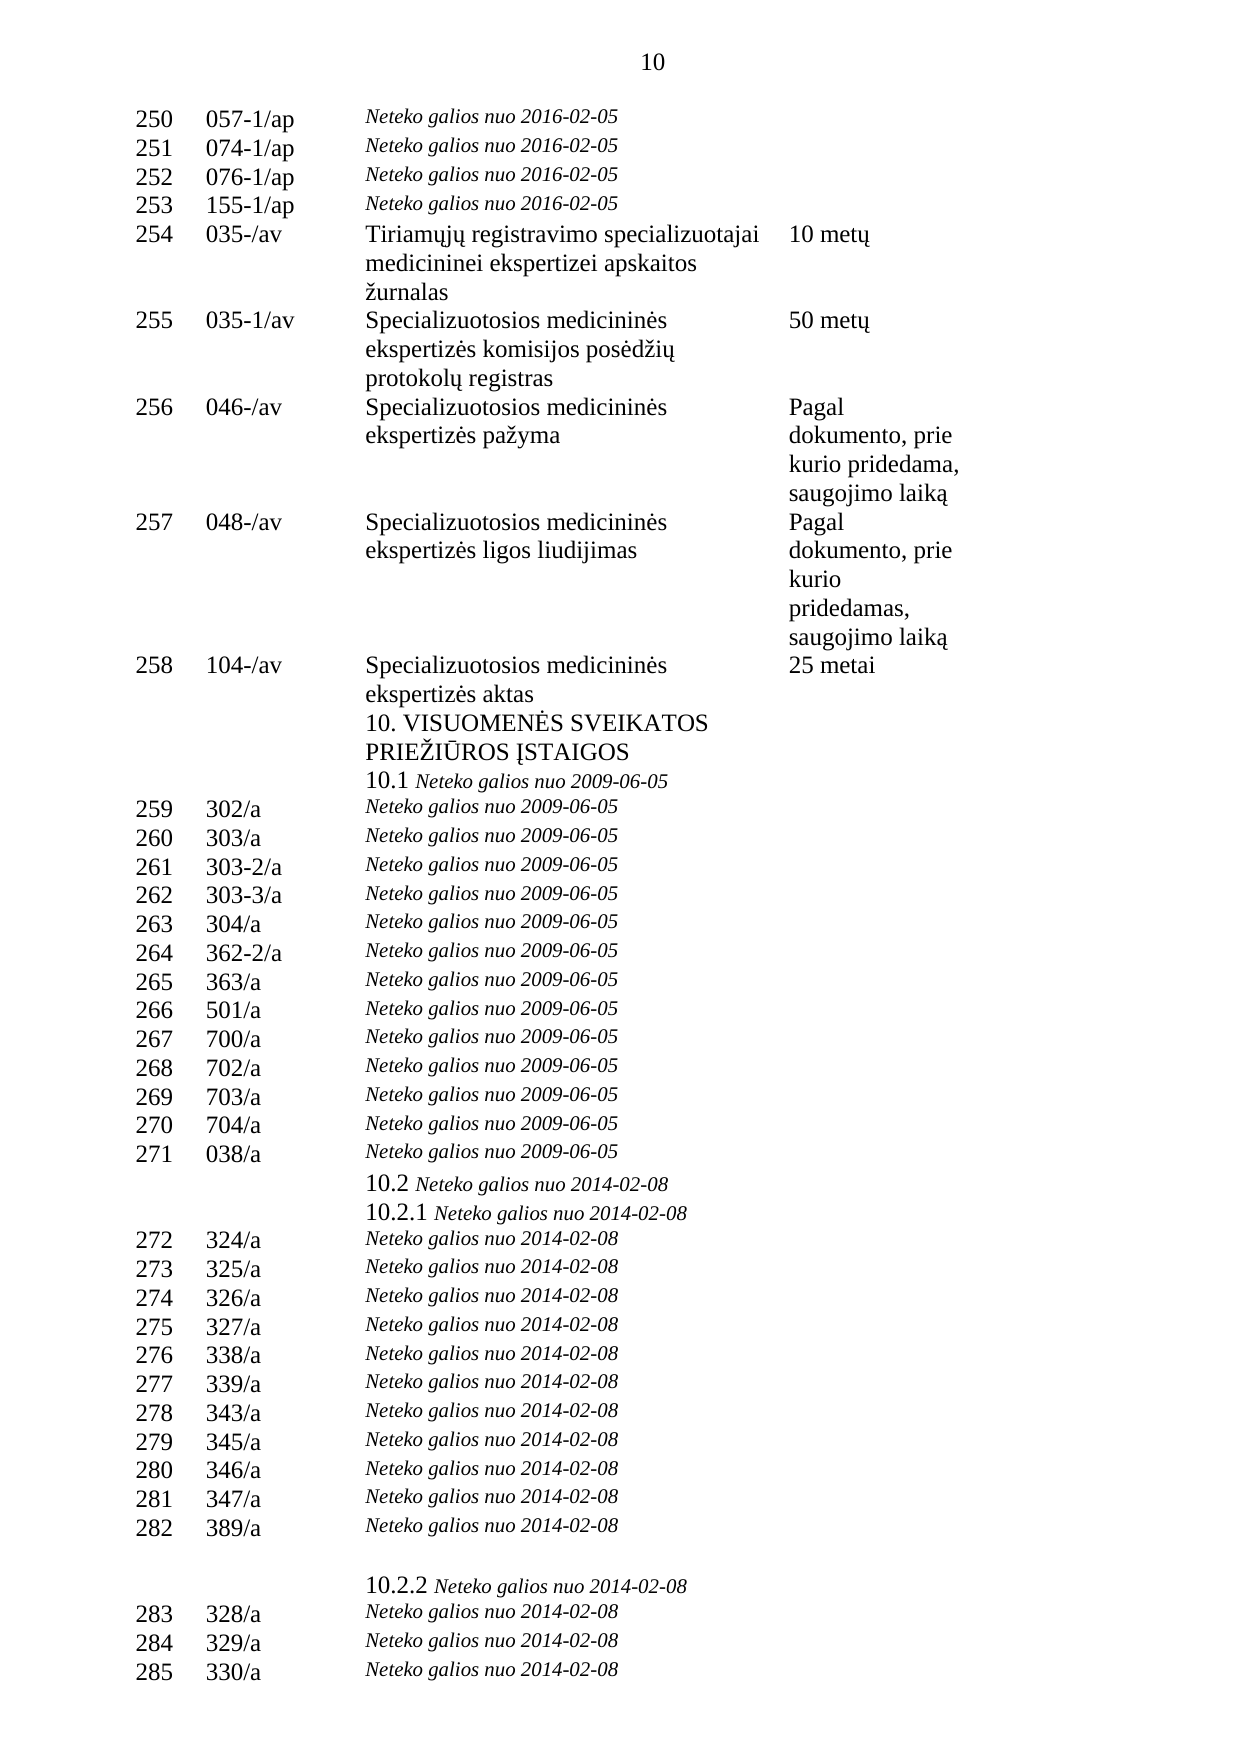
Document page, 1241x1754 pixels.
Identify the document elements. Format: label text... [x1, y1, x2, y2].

table_cell 304/a [194, 909, 354, 938]
table_cell [978, 996, 1122, 1024]
table_cell [1123, 1484, 1128, 1513]
table_cell 268 [124, 1053, 194, 1082]
table_cell Neteko galios nuo 2009-06-05 [354, 996, 777, 1024]
table_cell [124, 766, 194, 794]
table_cell [978, 1053, 1122, 1082]
table_cell Neteko galios nuo 2016-02-05 [354, 104, 773, 133]
table_cell Neteko galios nuo 2014-02-08 [354, 1657, 777, 1686]
table_cell [777, 1139, 977, 1168]
table_cell [1123, 1053, 1128, 1082]
table_cell 327/a [194, 1312, 354, 1341]
table_cell Neteko galios nuo 2014-02-08 [354, 1599, 777, 1628]
table_cell [978, 881, 1122, 909]
table_cell [777, 1197, 977, 1226]
table_cell Neteko galios nuo 2009-06-05 [354, 967, 777, 996]
table_cell Neteko galios nuo 2009-06-05 [354, 1082, 777, 1111]
table_cell 284 [124, 1628, 194, 1657]
table_cell [978, 1398, 1122, 1427]
table_cell Neteko galios nuo 2009-06-05 [354, 1024, 777, 1053]
table_cell [978, 1571, 1122, 1599]
table_cell 363/a [194, 967, 354, 996]
table_cell [777, 996, 977, 1024]
table_cell [978, 104, 1122, 133]
table_cell Neteko galios nuo 2014-02-08 [354, 1628, 777, 1657]
table_cell [978, 1484, 1122, 1513]
table_cell [1123, 881, 1128, 909]
table_cell 076-1/ap [194, 162, 354, 191]
table_cell 10. VISUOMENĖS SVEIKATOS PRIEŽIŪROS ĮSTAIGOS [354, 708, 777, 766]
table_cell Neteko galios nuo 2009-06-05 [354, 1053, 777, 1082]
table_cell [978, 651, 1122, 708]
table_cell [124, 1168, 194, 1197]
table_cell Neteko galios nuo 2014-02-08 [354, 1226, 777, 1254]
table_cell [777, 1571, 977, 1599]
table_cell 339/a [194, 1369, 354, 1398]
table_cell [978, 1657, 1122, 1686]
table_cell [777, 1657, 977, 1686]
table_cell [978, 1226, 1122, 1254]
table_cell [777, 794, 977, 823]
table_cell 275 [124, 1312, 194, 1341]
table_cell [978, 967, 1122, 996]
table_cell 389/a [194, 1513, 354, 1542]
table_cell [1123, 1024, 1128, 1053]
table_cell 035-/av [194, 219, 354, 306]
table_cell Neteko galios nuo 2009-06-05 [354, 852, 777, 881]
table_cell Neteko galios nuo 2014-02-08 [354, 1484, 777, 1513]
table_cell [1123, 1139, 1128, 1168]
table_cell Neteko galios nuo 2014-02-08 [354, 1513, 777, 1542]
table_cell [978, 1283, 1122, 1312]
table_cell [1123, 1312, 1128, 1341]
table_cell [1123, 1427, 1128, 1456]
table_cell 038/a [194, 1139, 354, 1168]
table_cell [978, 823, 1122, 852]
table_cell Neteko galios nuo 2014-02-08 [354, 1312, 777, 1341]
table_cell [194, 1168, 354, 1197]
table_cell 10.2 Neteko galios nuo 2014-02-08 [354, 1168, 777, 1197]
table_cell 074-1/ap [194, 133, 354, 162]
table_cell Tiriamųjų registravimo specializuotajai medicininei ekspertizei apskaitos žurnalas [354, 219, 777, 306]
table_cell [354, 1542, 777, 1571]
table_cell Pagal dokumento, prie kurio pridedama, saugojimo laiką [777, 392, 977, 507]
table_cell [978, 219, 1122, 306]
table_cell 10.2.2 Neteko galios nuo 2014-02-08 [354, 1571, 777, 1599]
table_cell [777, 938, 977, 967]
table_cell 10.2.1 Neteko galios nuo 2014-02-08 [354, 1197, 777, 1226]
table_cell 155-1/ap [194, 191, 354, 219]
table_cell [1123, 1571, 1128, 1599]
table_cell [1123, 823, 1128, 852]
table_cell [777, 1398, 977, 1427]
table_cell [777, 1542, 977, 1571]
table_cell [777, 1082, 977, 1111]
table_cell 338/a [194, 1341, 354, 1369]
table_cell 329/a [194, 1628, 354, 1657]
table_cell [978, 909, 1122, 938]
table_cell 285 [124, 1657, 194, 1686]
table_cell [1123, 507, 1128, 651]
table_cell 046-/av [194, 392, 354, 507]
table_cell Neteko galios nuo 2009-06-05 [354, 909, 777, 938]
table_cell [1123, 1341, 1128, 1369]
table_cell [978, 162, 1122, 191]
table_cell 267 [124, 1024, 194, 1053]
table_cell 261 [124, 852, 194, 881]
table_cell 253 [124, 191, 194, 219]
table_cell 258 [124, 651, 194, 708]
table_cell [1123, 909, 1128, 938]
table_cell [978, 1139, 1122, 1168]
table_cell [124, 1542, 194, 1571]
table_cell 057-1/ap [194, 104, 354, 133]
table_cell Neteko galios nuo 2009-06-05 [354, 938, 777, 967]
table_cell 325/a [194, 1254, 354, 1283]
table_cell 269 [124, 1082, 194, 1111]
table_cell [978, 1542, 1122, 1571]
table_cell 278 [124, 1398, 194, 1427]
table_cell [1123, 708, 1128, 766]
table_cell Specializuotosios medicininės ekspertizės pažyma [354, 392, 777, 507]
table_cell 362-2/a [194, 938, 354, 967]
table_cell [1123, 967, 1128, 996]
table_cell [978, 1168, 1122, 1197]
table_cell 343/a [194, 1398, 354, 1427]
table_cell [1123, 1513, 1128, 1542]
table_cell 250 [124, 104, 194, 133]
table_cell [978, 133, 1122, 162]
table_cell [1123, 162, 1128, 191]
table_cell 048-/av [194, 507, 354, 651]
table_cell 257 [124, 507, 194, 651]
table_cell Neteko galios nuo 2009-06-05 [354, 1111, 777, 1139]
table_cell [978, 306, 1122, 392]
table_cell 10 metų [777, 219, 977, 306]
table_cell 704/a [194, 1111, 354, 1139]
table_cell [194, 1197, 354, 1226]
table_cell 50 metų [777, 306, 977, 392]
table_cell [978, 1427, 1122, 1456]
table_cell [777, 1456, 977, 1484]
table_cell [194, 1571, 354, 1599]
table_cell [978, 392, 1122, 507]
table_cell [777, 1628, 977, 1657]
table_cell 273 [124, 1254, 194, 1283]
table_cell Specializuotosios medicininės ekspertizės komisijos posėdžių protokolų registras [354, 306, 777, 392]
table_cell [777, 191, 977, 219]
table_cell 279 [124, 1427, 194, 1456]
table_cell 277 [124, 1369, 194, 1398]
table_cell [777, 1254, 977, 1283]
table_cell [777, 1599, 977, 1628]
table_cell Pagal dokumento, prie kurio pridedamas, saugojimo laiką [777, 507, 977, 651]
table_cell [978, 794, 1122, 823]
table_cell 702/a [194, 1053, 354, 1082]
table_cell 326/a [194, 1283, 354, 1312]
table_cell Neteko galios nuo 2014-02-08 [354, 1283, 777, 1312]
table_cell [978, 938, 1122, 967]
table_cell 035-1/av [194, 306, 354, 392]
table_cell [1123, 651, 1128, 708]
table_cell 283 [124, 1599, 194, 1628]
table_cell 256 [124, 392, 194, 507]
table_cell 346/a [194, 1456, 354, 1484]
table_cell [1123, 219, 1128, 306]
table_cell Neteko galios nuo 2014-02-08 [354, 1341, 777, 1369]
table_cell 303-2/a [194, 852, 354, 881]
table_cell [1123, 104, 1128, 133]
table_cell 264 [124, 938, 194, 967]
table_cell 266 [124, 996, 194, 1024]
table_cell [978, 1456, 1122, 1484]
table_cell [124, 1197, 194, 1226]
table_cell 274 [124, 1283, 194, 1312]
table_cell 255 [124, 306, 194, 392]
table_cell 328/a [194, 1599, 354, 1628]
table_cell [1123, 938, 1128, 967]
table_cell [777, 133, 977, 162]
table_cell Specializuotosios medicininės ekspertizės ligos liudijimas [354, 507, 777, 651]
table_cell [1123, 1283, 1128, 1312]
table_cell Neteko galios nuo 2014-02-08 [354, 1427, 777, 1456]
table_cell 281 [124, 1484, 194, 1513]
table_cell [978, 852, 1122, 881]
table_cell [1123, 191, 1128, 219]
table_cell 330/a [194, 1657, 354, 1686]
table_cell Neteko galios nuo 2009-06-05 [354, 823, 777, 852]
table_cell [777, 1053, 977, 1082]
table_cell [978, 1197, 1122, 1226]
table_cell [1123, 1168, 1128, 1197]
table_cell [777, 967, 977, 996]
table_cell [1123, 1456, 1128, 1484]
table_cell [978, 1513, 1122, 1542]
table_cell 270 [124, 1111, 194, 1139]
table_cell [978, 1628, 1122, 1657]
table_cell [1123, 1542, 1128, 1571]
table_cell [194, 1542, 354, 1571]
table_cell [777, 1024, 977, 1053]
table_cell 303-3/a [194, 881, 354, 909]
table_cell [978, 1024, 1122, 1053]
table_cell 345/a [194, 1427, 354, 1456]
table_cell 251 [124, 133, 194, 162]
table_cell 263 [124, 909, 194, 938]
table_cell [777, 909, 977, 938]
table_cell 104-/av [194, 651, 354, 708]
table_cell [777, 1111, 977, 1139]
table_cell [978, 1111, 1122, 1139]
table_cell Neteko galios nuo 2016-02-05 [354, 133, 777, 162]
table_cell [1123, 1398, 1128, 1427]
table_cell [194, 708, 354, 766]
table_cell 303/a [194, 823, 354, 852]
table_cell Neteko galios nuo 2014-02-08 [354, 1398, 777, 1427]
table_cell [777, 1369, 977, 1398]
table_cell [777, 766, 977, 794]
table_cell Neteko galios nuo 2014-02-08 [354, 1254, 777, 1283]
table_cell 254 [124, 219, 194, 306]
table_cell [124, 708, 194, 766]
table_cell 700/a [194, 1024, 354, 1053]
table_cell [1123, 996, 1128, 1024]
table_cell Neteko galios nuo 2009-06-05 [354, 794, 777, 823]
table_cell [124, 1571, 194, 1599]
table_cell [1123, 133, 1128, 162]
table_cell [777, 1341, 977, 1369]
table_cell 25 metai [777, 651, 977, 708]
table_cell [978, 766, 1122, 794]
table_cell 347/a [194, 1484, 354, 1513]
table_cell [777, 1312, 977, 1341]
table_cell Neteko galios nuo 2014-02-08 [354, 1456, 777, 1484]
table_cell [1123, 1197, 1128, 1226]
table_cell [978, 191, 1122, 219]
table_cell 252 [124, 162, 194, 191]
table_cell 703/a [194, 1082, 354, 1111]
table_cell [777, 1226, 977, 1254]
table_cell [1123, 1369, 1128, 1398]
table_cell [1123, 1254, 1128, 1283]
table_cell 260 [124, 823, 194, 852]
table_cell [777, 162, 977, 191]
table_cell Neteko galios nuo 2016-02-05 [354, 191, 777, 219]
table_cell Neteko galios nuo 2009-06-05 [354, 881, 777, 909]
table_cell Specializuotosios medicininės ekspertizės aktas [354, 651, 777, 708]
table_cell [1123, 392, 1128, 507]
table_cell [1123, 766, 1128, 794]
table_cell 302/a [194, 794, 354, 823]
table_cell [1123, 1657, 1128, 1686]
table_cell [194, 766, 354, 794]
table_cell [978, 1254, 1122, 1283]
table_cell Neteko galios nuo 2009-06-05 [354, 1139, 777, 1168]
table_cell 265 [124, 967, 194, 996]
table_cell 271 [124, 1139, 194, 1168]
table_cell 272 [124, 1226, 194, 1254]
table_cell [1123, 1082, 1128, 1111]
table_cell [777, 881, 977, 909]
table_cell [1123, 794, 1128, 823]
table_cell 280 [124, 1456, 194, 1484]
table_cell Neteko galios nuo 2014-02-08 [354, 1369, 777, 1398]
table_cell [777, 823, 977, 852]
table_cell 10.1 Neteko galios nuo 2009-06-05 [354, 766, 777, 794]
table_cell [777, 1484, 977, 1513]
table_cell [1123, 1226, 1128, 1254]
table_cell [1123, 306, 1128, 392]
table_cell [978, 1599, 1122, 1628]
table_cell [777, 1168, 977, 1197]
table_cell [1123, 1111, 1128, 1139]
table_cell [777, 708, 977, 766]
table_cell [777, 1283, 977, 1312]
table_cell [1123, 1599, 1128, 1628]
table_cell [978, 1341, 1122, 1369]
table_cell [978, 708, 1122, 766]
table_cell 501/a [194, 996, 354, 1024]
table_cell [978, 1369, 1122, 1398]
table_cell [777, 1427, 977, 1456]
table_cell [777, 852, 977, 881]
table_cell 324/a [194, 1226, 354, 1254]
table_cell [1123, 1628, 1128, 1657]
table_cell [978, 507, 1122, 651]
table_cell 276 [124, 1341, 194, 1369]
table_cell Neteko galios nuo 2016-02-05 [354, 162, 777, 191]
table_cell 262 [124, 881, 194, 909]
table_cell 282 [124, 1513, 194, 1542]
table_cell 259 [124, 794, 194, 823]
table_cell [1123, 852, 1128, 881]
table_cell [777, 1513, 977, 1542]
table_cell [978, 1312, 1122, 1341]
table_cell [773, 104, 977, 133]
table_cell [978, 1082, 1122, 1111]
